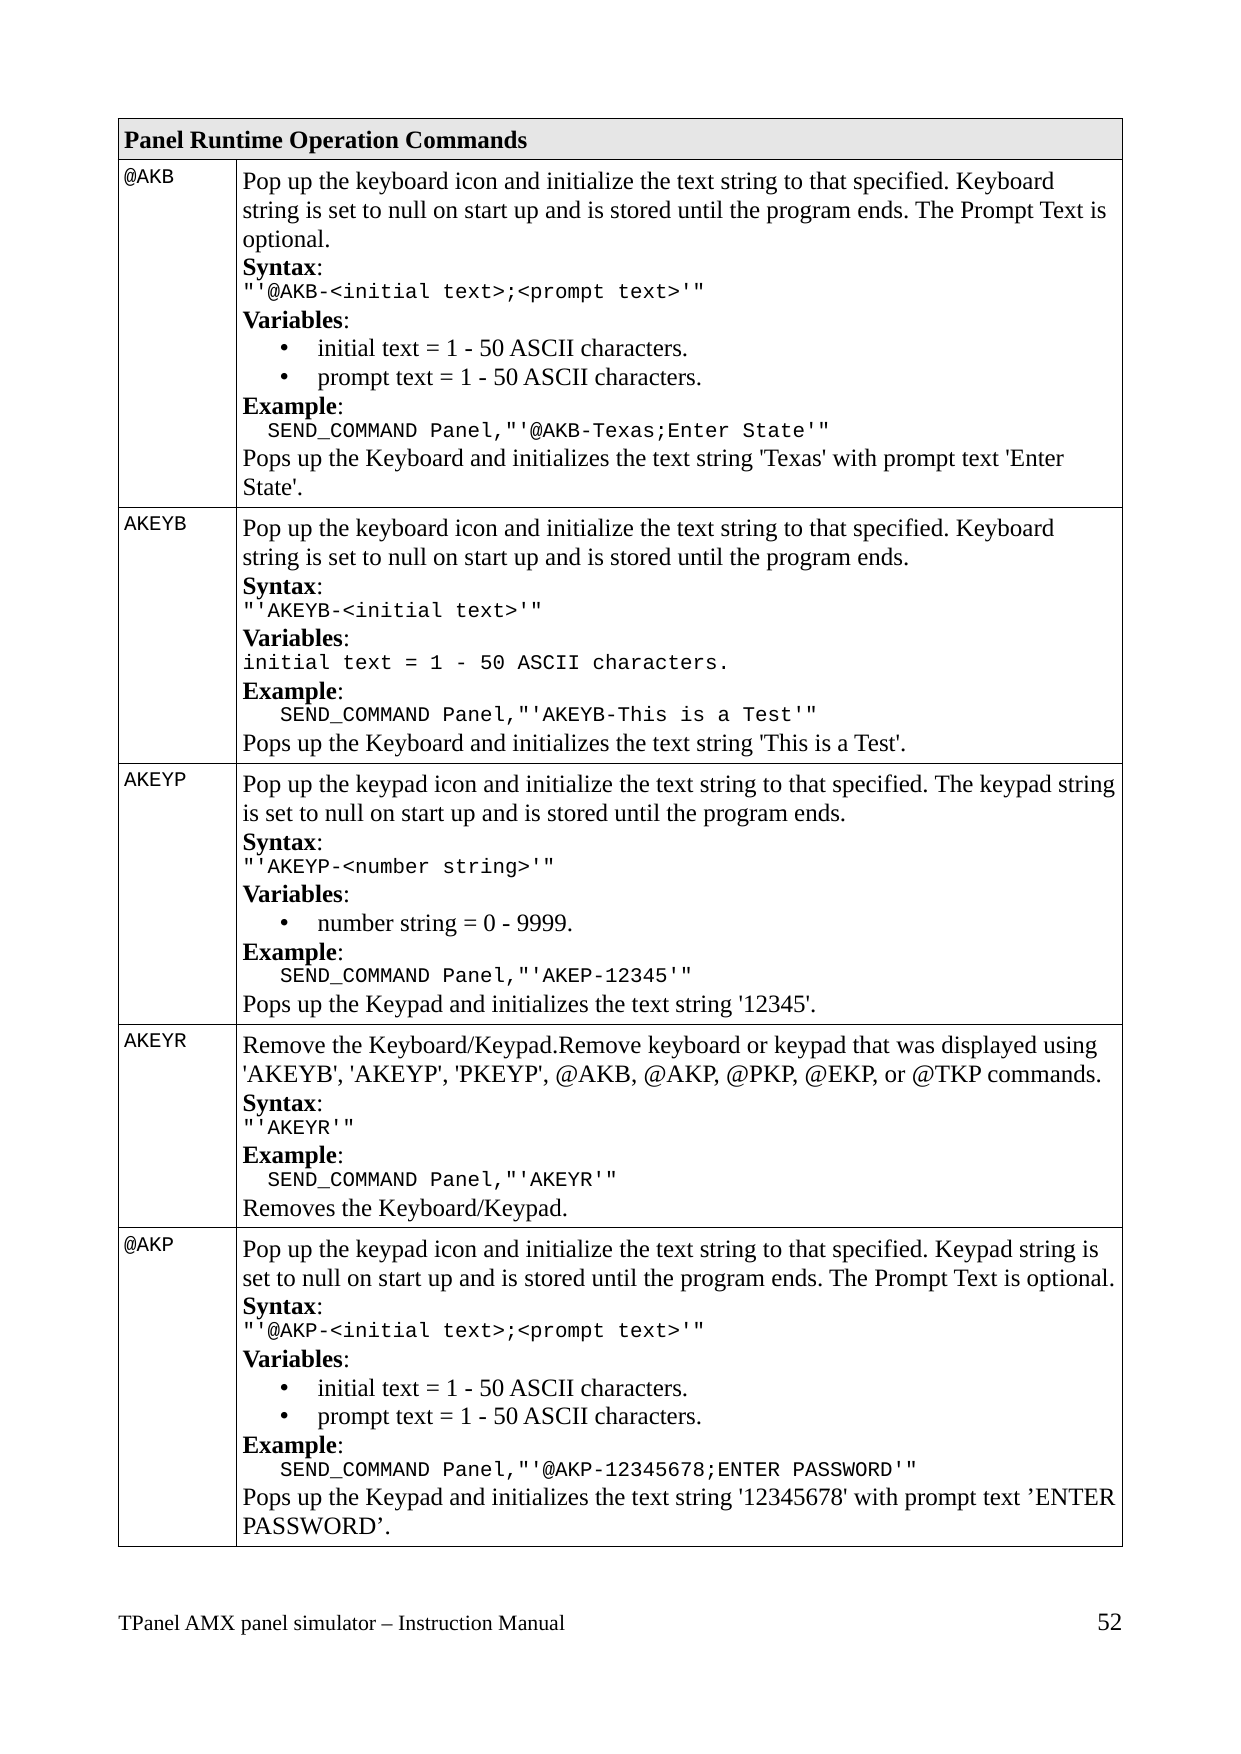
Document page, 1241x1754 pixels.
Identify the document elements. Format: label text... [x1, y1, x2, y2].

table_header Panel Runtime Operation Commands [119, 119, 1122, 159]
table_cell Pop up the keypad icon and initialize the text string to that specified. The keypad string is set to null on start up and is stored until the program ends. Syntax: "'AKEYP-<number string>'" Variables: number string = 0 - 9999. Example: SEND_COMMAND Panel,"'AKEP-12345'" Pops up the Keypad and initializes the text string '12345'. [237, 764, 1122, 1024]
table_cell Pop up the keyboard icon and initialize the text string to that specified. Keyboard string is set to null on start up and is stored until the program ends. Syntax: "'AKEYB-<initial text>'" Variables: initial text = 1 - 50 ASCII characters. Example: SEND_COMMAND Panel,"'AKEYB-This is a Test'" Pops up the Keyboard and initializes the text string 'This is a Test'. [237, 508, 1122, 763]
table_cell Remove the Keyboard/Keypad.Remove keyboard or keypad that was displayed using 'AKEYB', 'AKEYP', 'PKEYP', @AKB, @AKP, @PKP, @EKP, or @TKP commands. Syntax: "'AKEYR'" Example: SEND_COMMAND Panel,"'AKEYR'" Removes the Keyboard/Keypad. [237, 1025, 1122, 1227]
table_cell AKEYP [119, 764, 236, 1024]
table_cell Pop up the keypad icon and initialize the text string to that specified. Keypad string is set to null on start up and is stored until the program ends. The Prompt Text is optional. Syntax: "'@AKP-<initial text>;<prompt text>'" Variables: initial text = 1 - 50 ASCII characters. prompt text = 1 - 50 ASCII characters. Example: SEND_COMMAND Panel,"'@AKP-12345678;ENTER PASSWORD'" Pops up the Keypad and initializes the text string '12345678' with prompt text ’ENTER PASSWORD’. [237, 1228, 1122, 1546]
table_cell @AKB [119, 160, 236, 507]
table_cell Pop up the keyboard icon and initialize the text string to that specified. Keyboard string is set to null on start up and is stored until the program ends. The Prompt Text is optional. Syntax: "'@AKB-<initial text>;<prompt text>'" Variables: initial text = 1 - 50 ASCII characters. prompt text = 1 - 50 ASCII characters. Example: SEND_COMMAND Panel,"'@AKB-Texas;Enter State'" Pops up the Keyboard and initializes the text string 'Texas' with prompt text 'Enter State'. [237, 160, 1122, 507]
table_cell @AKP [119, 1228, 236, 1546]
table_cell AKEYR [119, 1025, 236, 1227]
table_cell AKEYB [119, 508, 236, 763]
